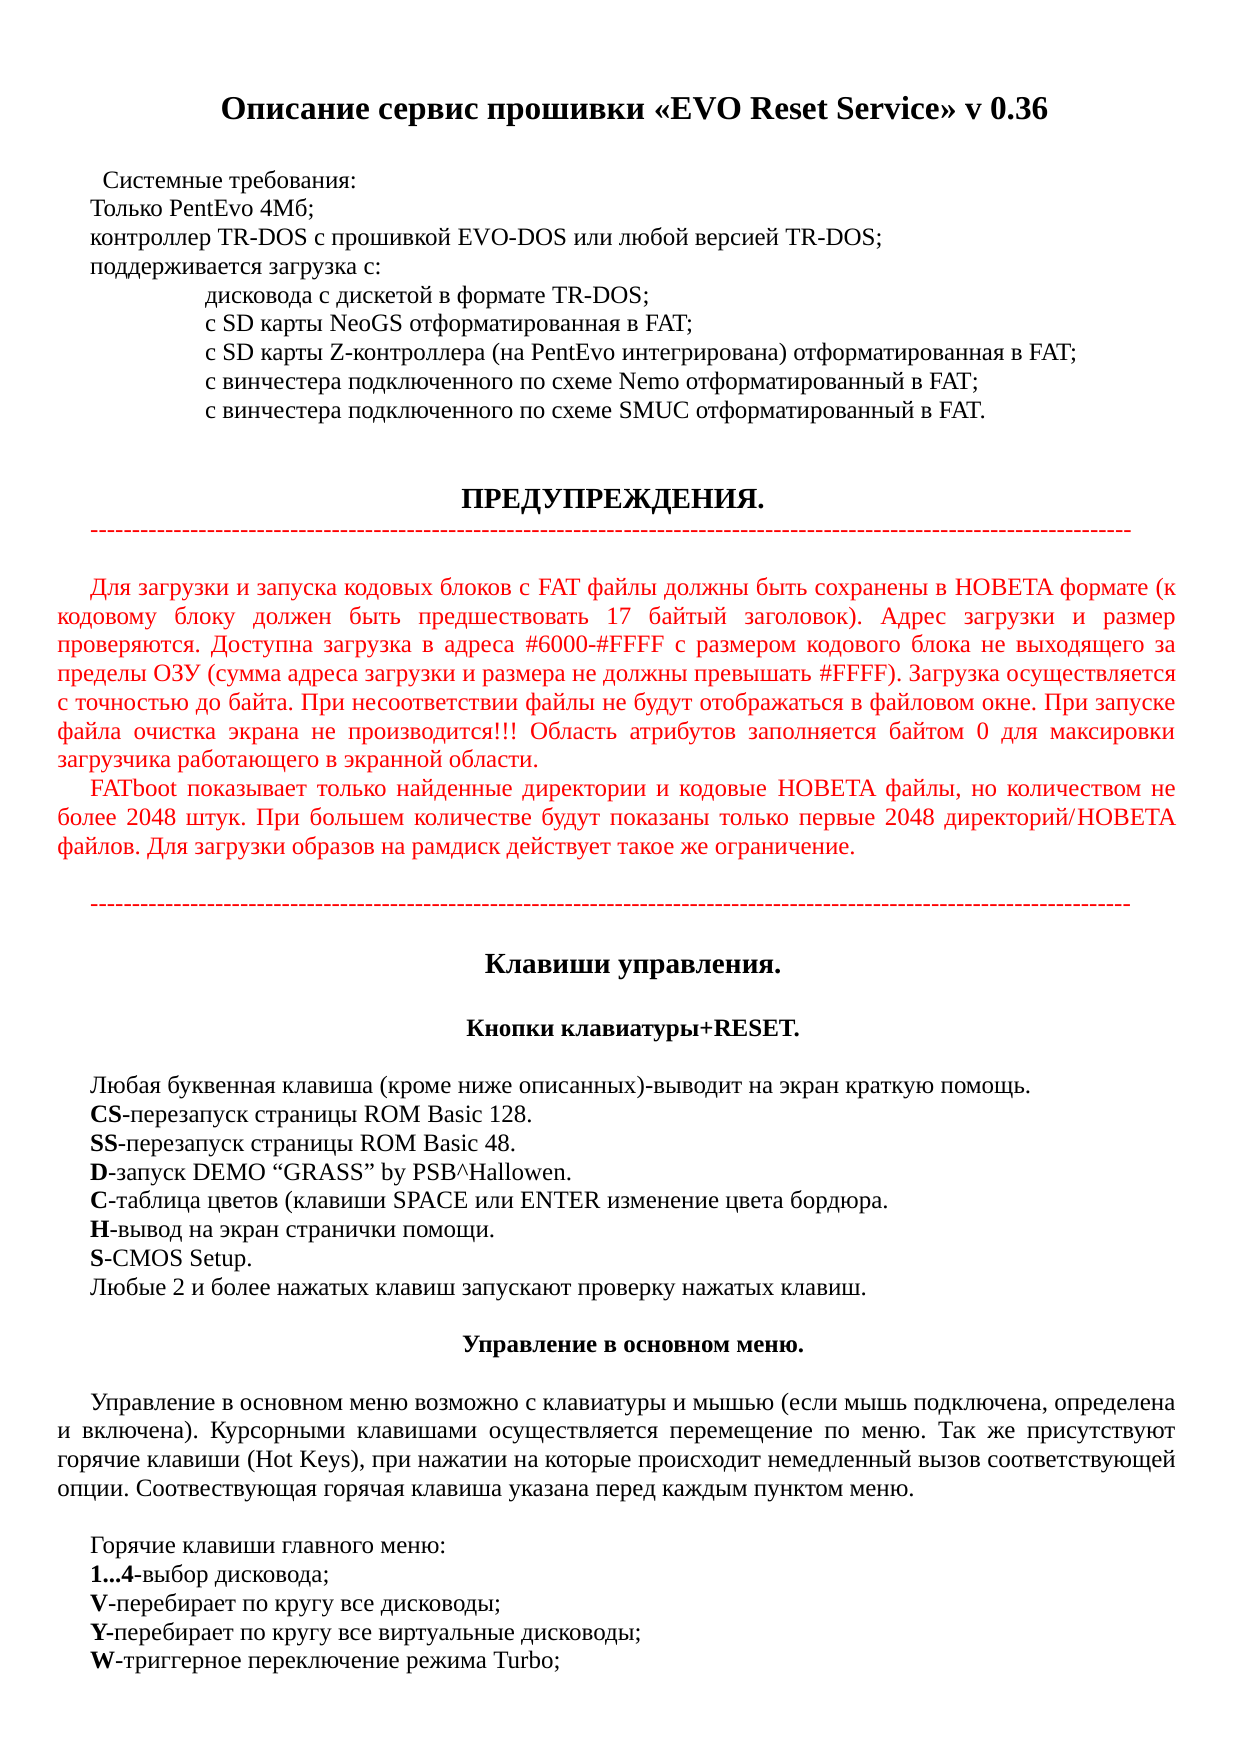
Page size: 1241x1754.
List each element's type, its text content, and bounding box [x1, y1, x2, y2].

text с винчестера подключенного по схеме SMUC отформатированный в FAT. [57, 395, 1176, 423]
text поддерживается загрузка с: [57, 251, 1176, 280]
text V-перебирает по кругу все дисководы; [57, 1588, 1176, 1617]
text Горячие клавиши главного меню: [57, 1530, 1176, 1559]
text Описание сервис прошивки «EVO Reset Service» v 0.36 [57, 88, 1176, 126]
text ----------------------------------------------------------------------------------------------------------------------------- [57, 888, 1176, 917]
text Управление в основном меню. [57, 1329, 1176, 1358]
text Кнопки клавиатуры+RESET. [57, 1013, 1176, 1042]
text H-вывод на экран странички помощи. [57, 1214, 1176, 1243]
text с SD карты Z-контроллера (на PentEvo интегрирована) отформатированная в FAT; [57, 337, 1176, 366]
text Системные требования: [57, 165, 1176, 193]
text W-триггерное переключение режима Turbo; [57, 1645, 1176, 1674]
text с винчестера подключенного по схеме Nemo отформатированный в FAT; [57, 366, 1176, 395]
text Y-перебирает по кругу все виртуальные дисководы; [57, 1617, 1176, 1645]
text CS-перезапуск страницы ROM Basic 128. [57, 1099, 1176, 1128]
text D-запуск DEMO “GRASS” by PSB^Hallowen. [57, 1157, 1176, 1185]
text SS-перезапуск страницы ROM Basic 48. [57, 1128, 1176, 1157]
text ПРЕДУПРЕЖДЕНИЯ. [57, 481, 1176, 514]
text дисковода с дискетой в формате TR-DOS; [57, 280, 1176, 308]
text Любые 2 и более нажатых клавиш запускают проверку нажатых клавиш. [57, 1272, 1176, 1300]
text Любая буквенная клавиша (кроме ниже описанных)-выводит на экран краткую помощь. [57, 1070, 1176, 1099]
text 1...4-выбор дисковода; [57, 1559, 1176, 1588]
text контроллер TR-DOS с прошивкой EVO-DOS или любой версией TR-DOS; [57, 222, 1176, 251]
text Управление в основном меню возможно с клавиатуры и мышью (если мышь подключена, определена и включена). Курсорными клавишами осуществляется перемещение по меню. Так же присутствуют горячие клавиши (Hot Keys), при нажатии на которые происходит немедленный вызов соответствующей опции. Соотвествующая горячая клавиша указана перед каждым пунктом меню. [57, 1387, 1176, 1502]
text FATboot показывает только найденные директории и кодовые HOBETA файлы, но количеством не более 2048 штук. При большем количестве будут показаны только первые 2048 директорий/HOBETA файлов. Для загрузки образов на рамдиск действует такое же ограничение. [57, 773, 1176, 859]
text c SD карты NeoGS отформатированная в FAT; [57, 308, 1176, 337]
text Для загрузки и запуска кодовых блоков с FAT файлы должны быть сохранены в HOBETA формате (к кодовому блоку должен быть предшествовать 17 байтый заголовок). Адрес загрузки и размер проверяются. Доступна загрузка в адреса #6000-#FFFF с размером кодового блока не выходящего за пределы ОЗУ (сумма адреса загрузки и размера не должны превышать #FFFF). Загрузка осуществляется с точностью до байта. При несоответствии файлы не будут отображаться в файловом окне. При запуске файла очистка экрана не производится!!! Область атрибутов заполняется байтом 0 для максировки загрузчика работающего в экранной области. [57, 572, 1176, 773]
text S-CMOS Setup. [57, 1243, 1176, 1272]
text C-таблица цветов (клавиши SPACE или ENTER изменение цвета бордюра. [57, 1185, 1176, 1214]
text Только PentEvo 4Мб; [57, 193, 1176, 222]
text Клавиши управления. [57, 946, 1176, 979]
text ----------------------------------------------------------------------------------------------------------------------------- [57, 514, 1176, 543]
